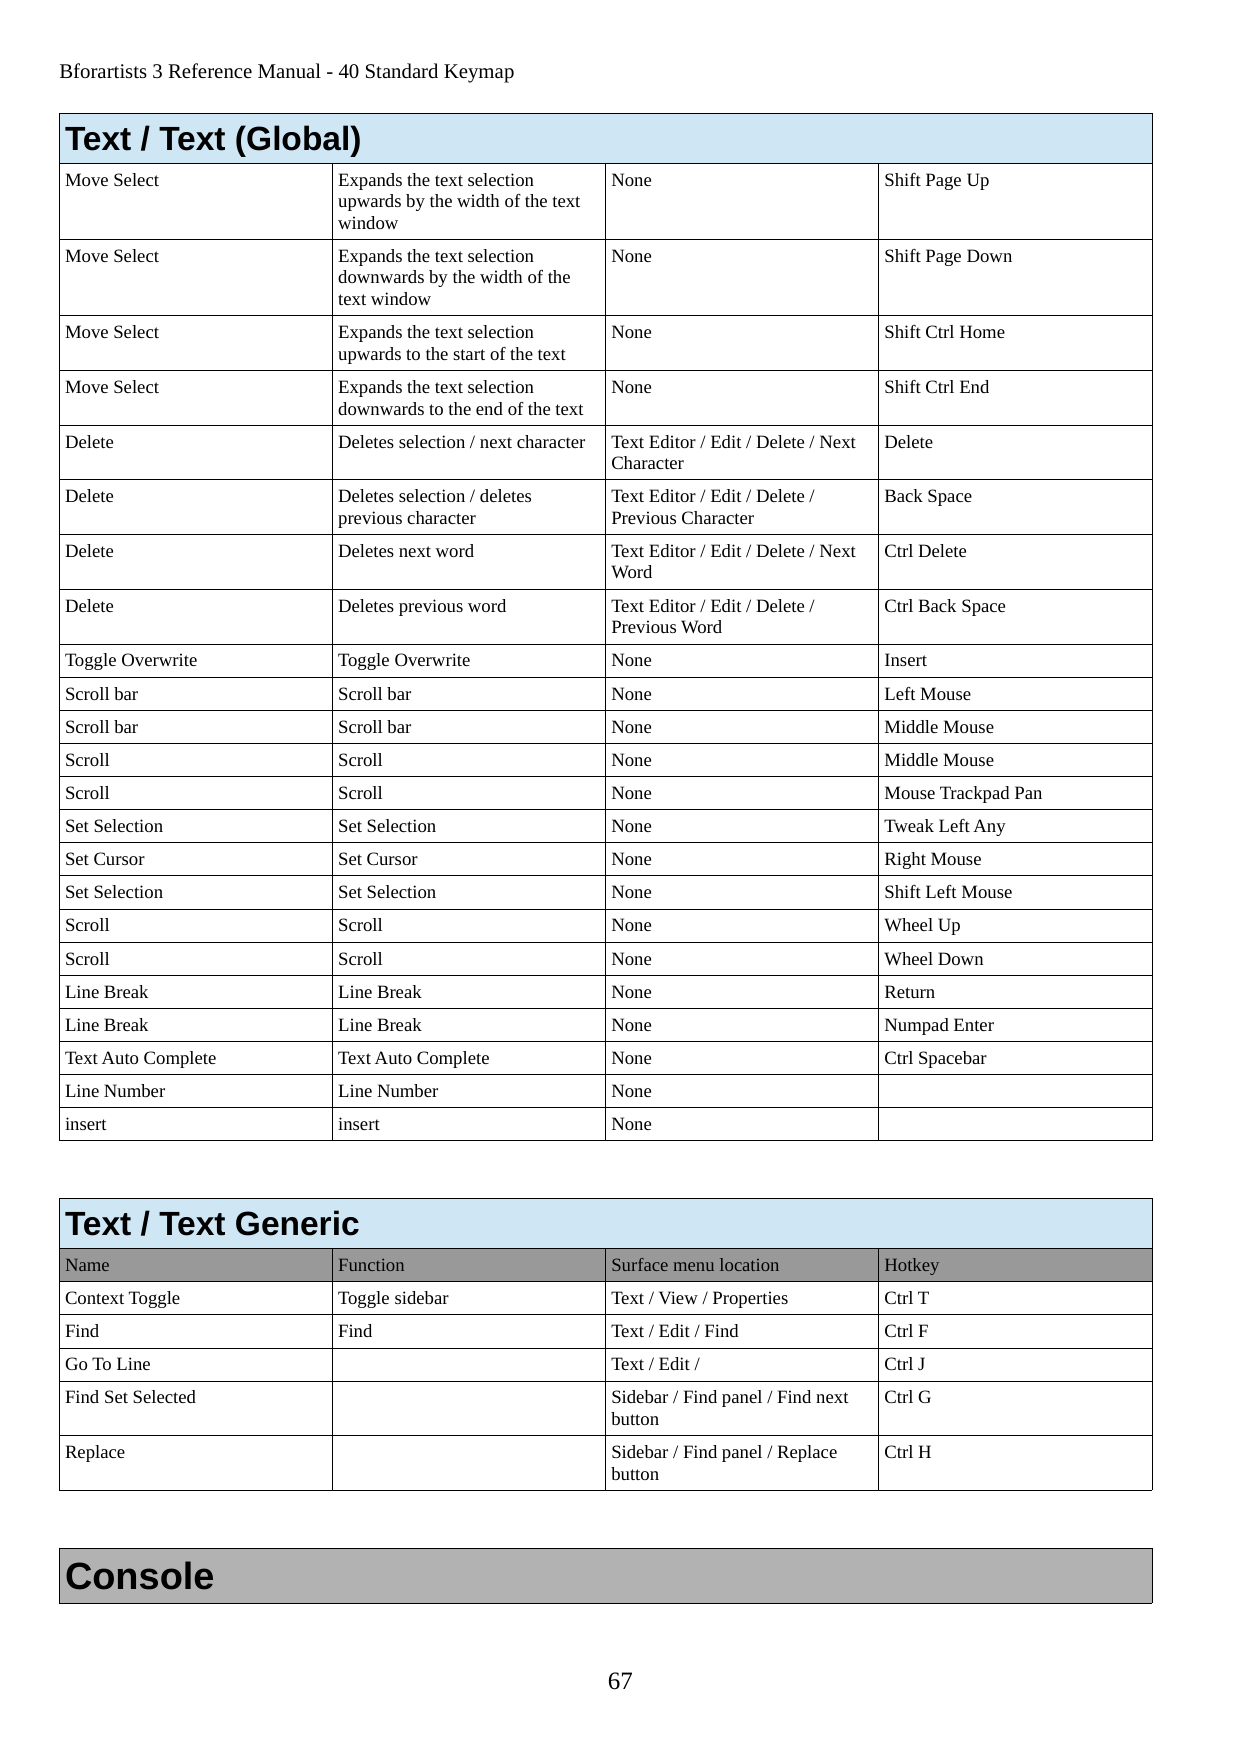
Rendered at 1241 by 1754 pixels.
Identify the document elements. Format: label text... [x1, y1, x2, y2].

table_cell Text Editor / Edit / Delete / Previous Character [606, 480, 878, 534]
table_cell Text Editor / Edit / Delete / Next Character [606, 426, 878, 479]
table_cell Shift Ctrl End [879, 371, 1152, 425]
table_cell Move Select [60, 371, 332, 425]
table_cell Deletes selection / deletes previous character [333, 480, 605, 534]
table_cell None [606, 910, 878, 942]
table_cell Expands the text selection downwards to the end of the text [333, 371, 605, 425]
table_cell Sidebar / Find panel / Replace button [606, 1436, 878, 1490]
table_cell Left Mouse [879, 678, 1152, 710]
table_cell Scroll bar [60, 678, 332, 710]
table_header Text / Text (Global) [60, 114, 1152, 163]
table_cell Line Break [60, 976, 332, 1008]
table_cell None [606, 371, 878, 425]
table_cell Ctrl F [879, 1315, 1152, 1347]
table_cell Ctrl Delete [879, 535, 1152, 589]
table_cell Wheel Up [879, 910, 1152, 942]
table_cell Replace [60, 1436, 332, 1490]
table_cell Text Editor / Edit / Delete / Next Word [606, 535, 878, 589]
table_cell Scroll [333, 910, 605, 942]
table_cell Expands the text selection upwards to the start of the text [333, 316, 605, 370]
table_cell Sidebar / Find panel / Find next button [606, 1382, 878, 1435]
table_cell None [606, 678, 878, 710]
table_cell Text Auto Complete [333, 1042, 605, 1074]
table_cell Move Select [60, 316, 332, 370]
table_cell None [606, 744, 878, 776]
table_cell Toggle sidebar [333, 1282, 605, 1314]
table_cell Right Mouse [879, 843, 1152, 875]
table_cell Find Set Selected [60, 1382, 332, 1435]
table_cell [333, 1436, 605, 1490]
table_cell Set Cursor [333, 843, 605, 875]
table_cell Set Selection [333, 810, 605, 842]
table_header Text / Text Generic [60, 1199, 1152, 1248]
table_cell None [606, 316, 878, 370]
table_cell Shift Page Up [879, 164, 1152, 239]
table_cell Scroll [60, 744, 332, 776]
table_cell None [606, 645, 878, 677]
table_cell Delete [60, 590, 332, 643]
table_cell None [606, 1075, 878, 1107]
table_cell Line Number [60, 1075, 332, 1107]
table_cell insert [333, 1108, 605, 1140]
table_cell Text Auto Complete [60, 1042, 332, 1074]
table_cell None [606, 810, 878, 842]
table_cell Scroll [60, 777, 332, 809]
table_cell Move Select [60, 164, 332, 239]
table_cell None [606, 843, 878, 875]
table_cell None [606, 240, 878, 315]
table_cell Delete [60, 426, 332, 479]
table_cell None [606, 164, 878, 239]
table_cell None [606, 876, 878, 908]
table_cell Scroll [333, 744, 605, 776]
table_cell Find [60, 1315, 332, 1347]
table_cell Expands the text selection upwards by the width of the text window [333, 164, 605, 239]
table_cell None [606, 976, 878, 1008]
table_cell Ctrl J [879, 1349, 1152, 1381]
table_cell Shift Left Mouse [879, 876, 1152, 908]
table_cell Ctrl T [879, 1282, 1152, 1314]
table_header Console [60, 1549, 1152, 1603]
table_cell None [606, 1042, 878, 1074]
table_cell Expands the text selection downwards by the width of the text window [333, 240, 605, 315]
table_cell Function [333, 1249, 605, 1281]
table_cell Return [879, 976, 1152, 1008]
table_cell Tweak Left Any [879, 810, 1152, 842]
table_cell Set Selection [60, 876, 332, 908]
table_cell Ctrl G [879, 1382, 1152, 1435]
table_cell Toggle Overwrite [333, 645, 605, 677]
table_cell Set Selection [333, 876, 605, 908]
table_cell Shift Ctrl Home [879, 316, 1152, 370]
table_cell None [606, 1108, 878, 1140]
table_cell Shift Page Down [879, 240, 1152, 315]
table_cell Numpad Enter [879, 1009, 1152, 1041]
table_cell Text / View / Properties [606, 1282, 878, 1314]
table_cell None [606, 711, 878, 743]
table_cell Scroll [333, 943, 605, 975]
table_cell Deletes previous word [333, 590, 605, 643]
table_cell Line Break [333, 976, 605, 1008]
table_cell Back Space [879, 480, 1152, 534]
table_cell Move Select [60, 240, 332, 315]
table_cell [333, 1349, 605, 1381]
table_cell Line Number [333, 1075, 605, 1107]
table_cell Scroll [60, 910, 332, 942]
table_cell Wheel Down [879, 943, 1152, 975]
table_cell Text Editor / Edit / Delete / Previous Word [606, 590, 878, 643]
table_cell insert [60, 1108, 332, 1140]
table_cell Ctrl Back Space [879, 590, 1152, 643]
table_cell Deletes selection / next character [333, 426, 605, 479]
table_cell Delete [879, 426, 1152, 479]
table_cell Scroll bar [60, 711, 332, 743]
table_cell Surface menu location [606, 1249, 878, 1281]
table_cell Name [60, 1249, 332, 1281]
table_cell Ctrl Spacebar [879, 1042, 1152, 1074]
table_cell Middle Mouse [879, 744, 1152, 776]
table_cell Mouse Trackpad Pan [879, 777, 1152, 809]
table_cell Line Break [60, 1009, 332, 1041]
table_cell Scroll [333, 777, 605, 809]
table_cell Line Break [333, 1009, 605, 1041]
table_cell Middle Mouse [879, 711, 1152, 743]
table_cell Deletes next word [333, 535, 605, 589]
table_cell Scroll bar [333, 711, 605, 743]
table_cell Go To Line [60, 1349, 332, 1381]
table_cell Set Selection [60, 810, 332, 842]
table_cell Scroll [60, 943, 332, 975]
table_cell Text / Edit / Find [606, 1315, 878, 1347]
table_cell None [606, 777, 878, 809]
table_cell Hotkey [879, 1249, 1152, 1281]
table_cell Delete [60, 480, 332, 534]
table_cell Toggle Overwrite [60, 645, 332, 677]
table_cell Scroll bar [333, 678, 605, 710]
table_cell Find [333, 1315, 605, 1347]
table_cell None [606, 943, 878, 975]
table_cell [879, 1108, 1152, 1140]
table_cell [333, 1382, 605, 1435]
table_cell Ctrl H [879, 1436, 1152, 1490]
table_cell [879, 1075, 1152, 1107]
table_cell Context Toggle [60, 1282, 332, 1314]
table_cell Set Cursor [60, 843, 332, 875]
table_cell Delete [60, 535, 332, 589]
table_cell Insert [879, 645, 1152, 677]
table_cell None [606, 1009, 878, 1041]
table_cell Text / Edit / [606, 1349, 878, 1381]
